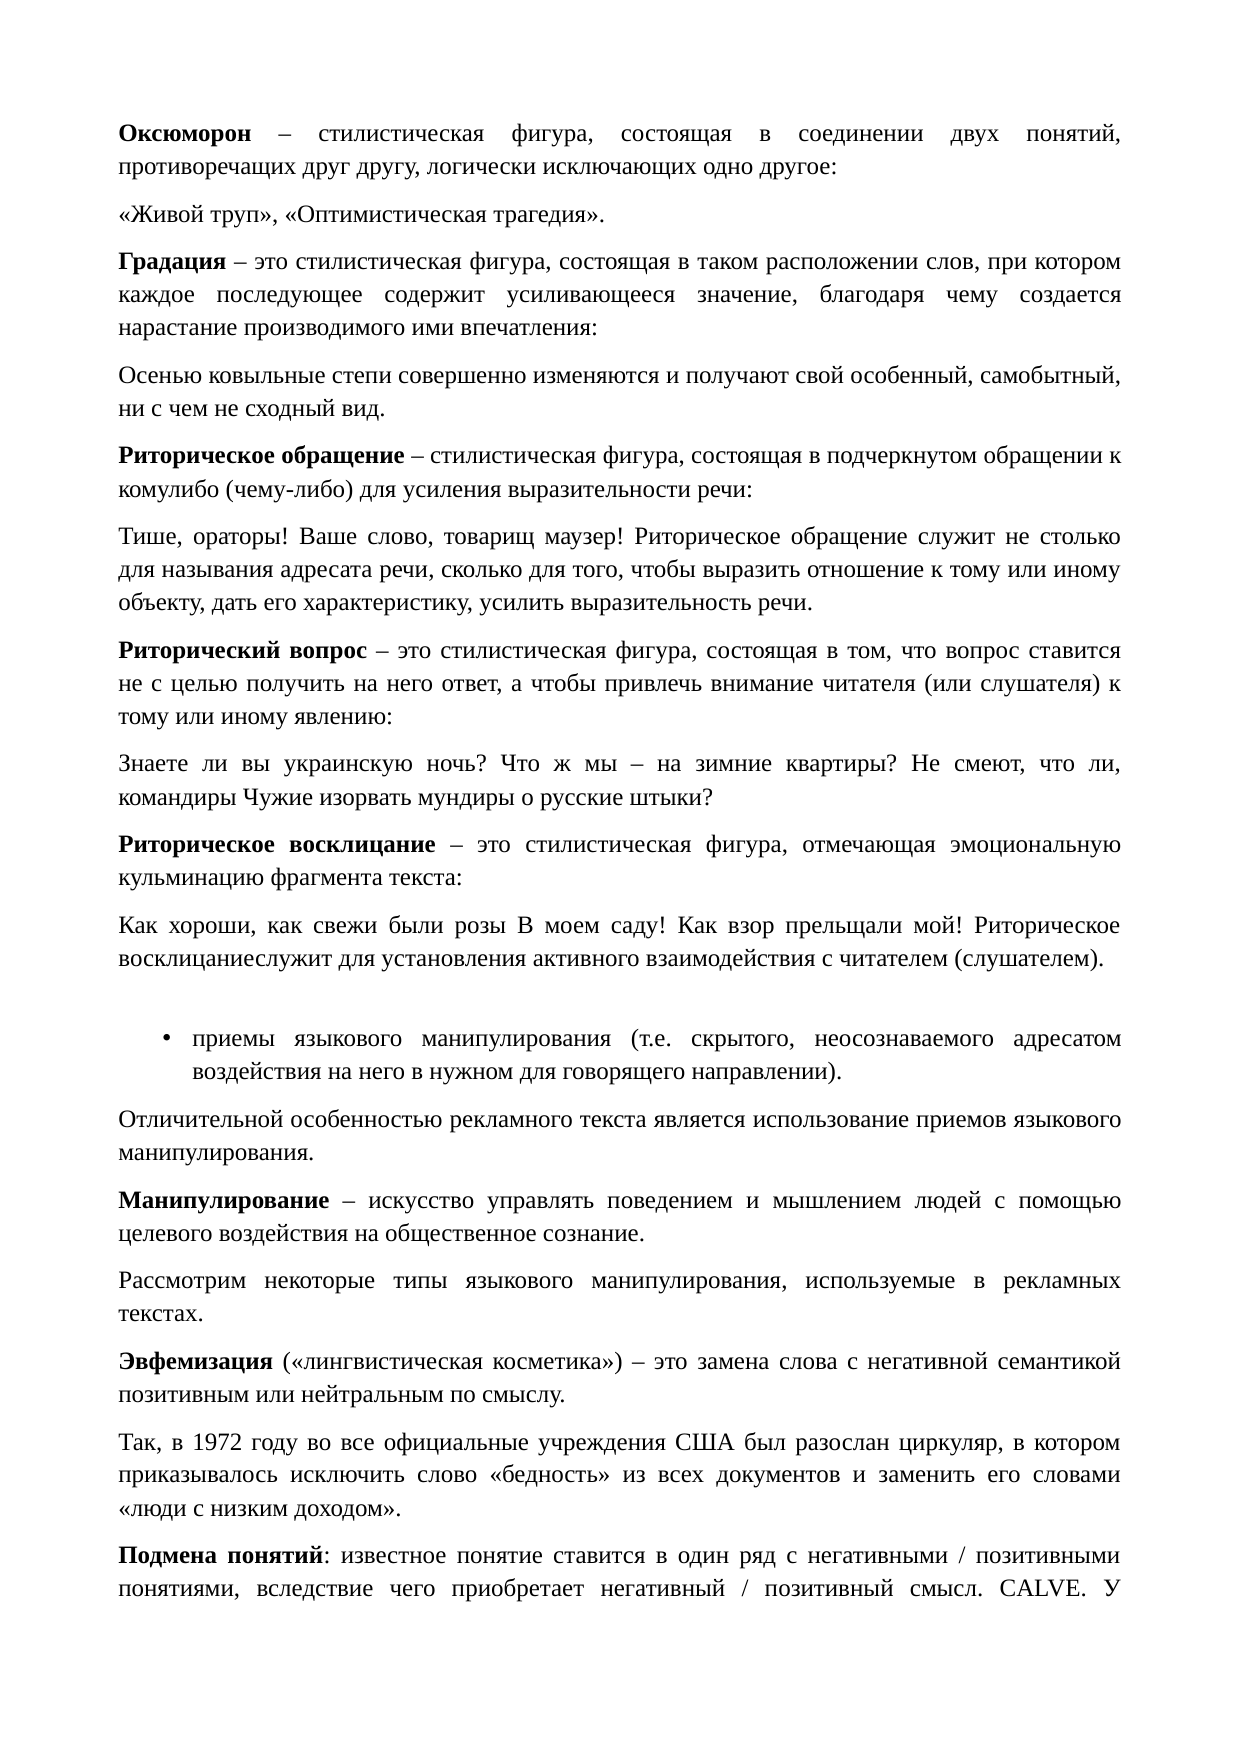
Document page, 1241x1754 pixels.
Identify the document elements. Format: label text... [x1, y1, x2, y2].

text Эвфемизация («лингвистическая косметика») – это замена слова с негативной семантикой позитивным или нейтральным по смыслу. [118, 1346, 1122, 1408]
text Как хороши, как свежи были розы В моем саду! Как взор прельщали мой! Риторическое восклицаниеслужит для установления активного взаимодействия с читателем (слушателем). [118, 910, 1122, 972]
text «Живой труп», «Оптимистическая трагедия». [118, 199, 1122, 227]
text Риторическое восклицание – это стилистическая фигура, отмечающая эмоциональную кульминацию фрагмента текста: [118, 829, 1122, 891]
text Подмена понятий: известное понятие ставится в один ряд с негативными / позитивными понятиями, вследствие чего приобретает негативный / позитивный смысл. CALVE. У [118, 1540, 1122, 1602]
text Оксюморон – стилистическая фигура, состоящая в соединении двух понятий, противоречащих друг другу, логически исключающих одно другое: [118, 118, 1122, 180]
text Тише, ораторы! Ваше слово, товарищ маузер! Риторическое обращение служит не столько для называния адресата речи, сколько для того, чтобы выразить отношение к тому или иному объекту, дать его характеристику, усилить выразительность речи. [118, 521, 1122, 616]
text Так, в 1972 году во все официальные учреждения США был разослан циркуляр, в котором приказывалось исключить слово «бедность» из всех документов и заменить его словами «люди с низким доходом». [118, 1427, 1122, 1521]
text Манипулирование – искусство управлять поведением и мышлением людей с помощью целевого воздействия на общественное сознание. [118, 1185, 1122, 1246]
text Риторическое обращение – стилистическая фигура, состоящая в подчеркнутом обращении к комулибо (чему-либо) для усиления выразительности речи: [118, 441, 1122, 502]
text Знаете ли вы украинскую ночь? Что ж мы – на зимние квартиры? Не смеют, что ли, командиры Чужие изорвать мундиры о русские штыки? [118, 748, 1122, 810]
text Риторический вопрос – это стилистическая фигура, состоящая в том, что вопрос ставится не с целью получить на него ответ, а чтобы привлечь внимание читателя (или слушателя) к тому или иному явлению: [118, 635, 1122, 730]
text Рассмотрим некоторые типы языкового манипулирования, используемые в рекламных текстах. [118, 1265, 1122, 1327]
text Отличительной особенностью рекламного текста является использование приемов языкового манипулирования. [118, 1104, 1122, 1166]
list приемы языкового манипулирования (т.е. скрытого, неосознаваемого адресатом воздействия на него в нужном для говорящего направлении). [162, 1023, 1122, 1085]
text Осенью ковыльные степи совершенно изменяются и получают свой особенный, самобытный, ни с чем не сходный вид. [118, 360, 1122, 422]
text Градация – это стилистическая фигура, состоящая в таком расположении слов, при котором каждое последующее содержит усиливающееся значение, благодаря чему создается нарастание производимого ими впечатления: [118, 246, 1122, 341]
